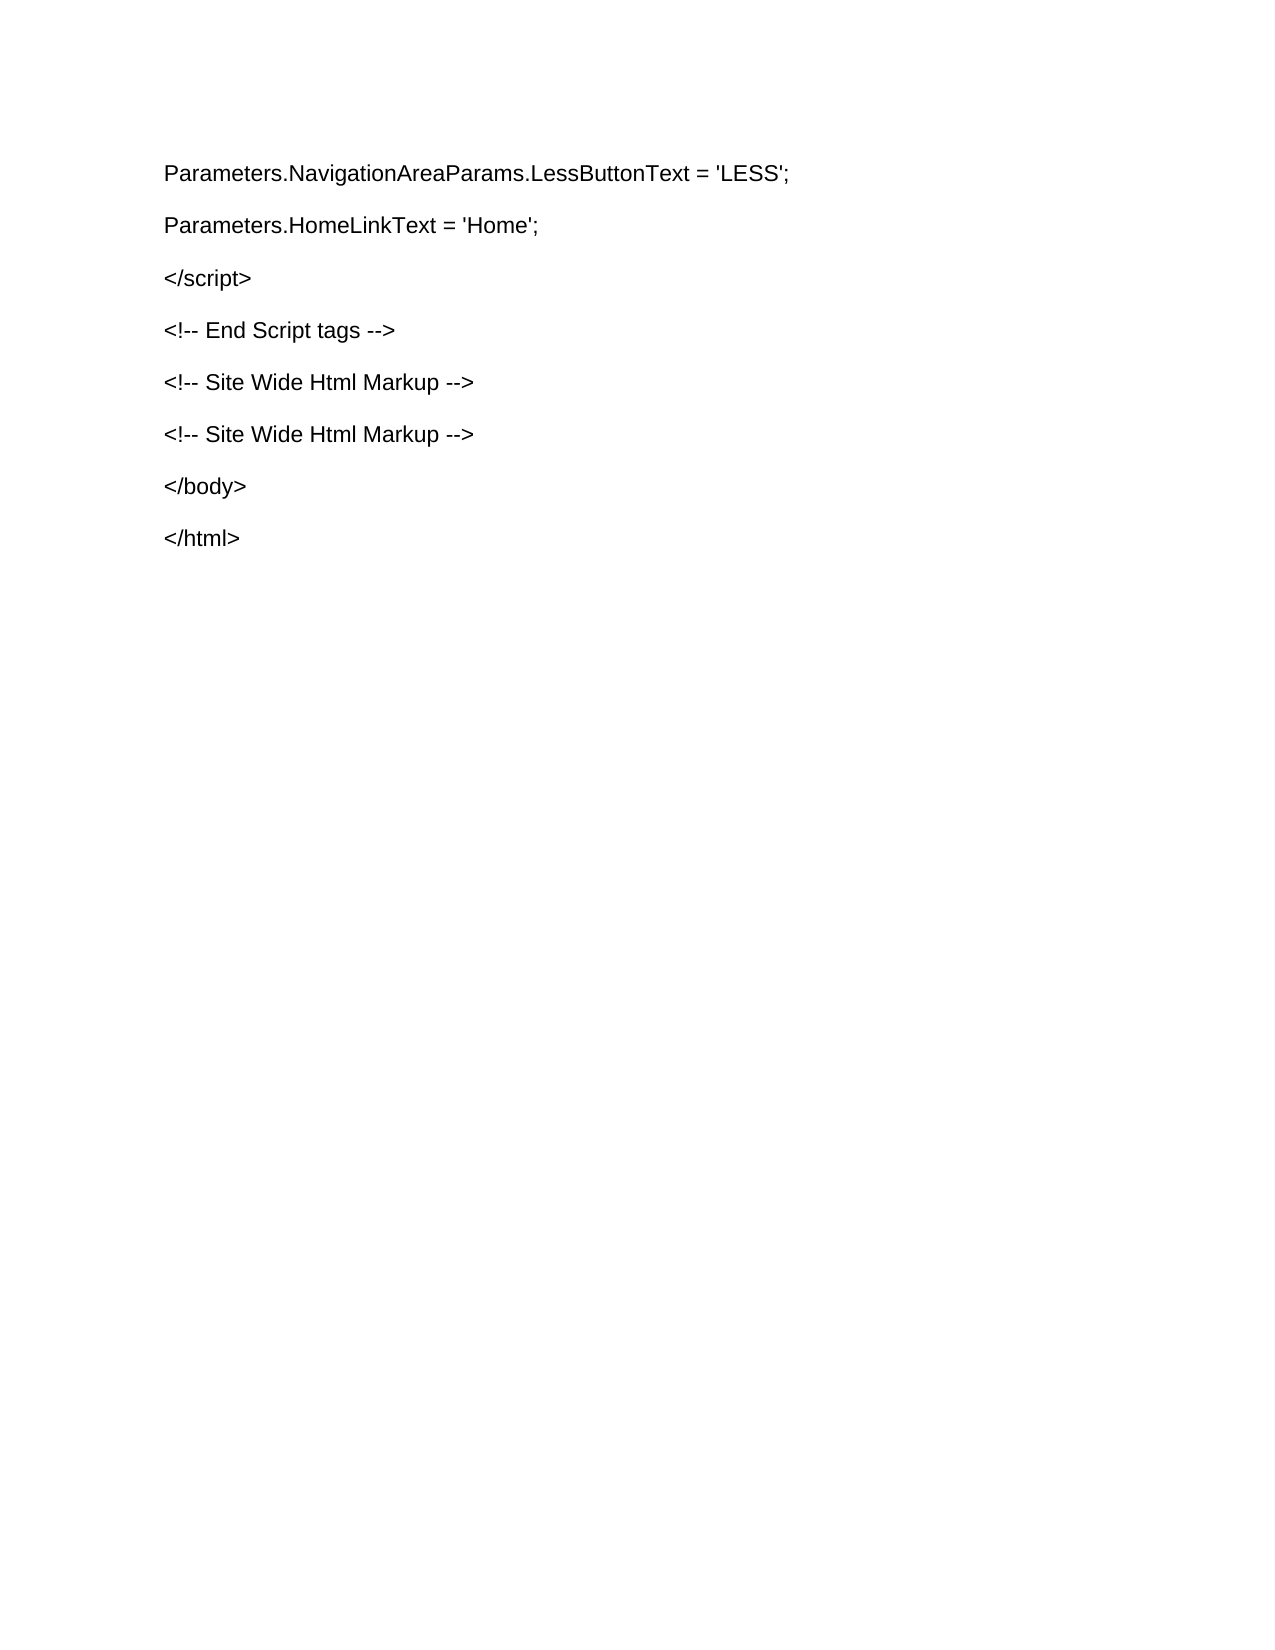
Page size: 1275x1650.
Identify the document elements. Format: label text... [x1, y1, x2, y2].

table_cell </html> [153, 515, 1125, 567]
table_cell Parameters.NavigationAreaParams.LessButtonText = 'LESS'; [153, 150, 1125, 202]
table_cell Parameters.HomeLinkText = 'Home'; [153, 202, 1125, 254]
table_cell <!-- End Script tags --> [153, 306, 1125, 358]
table_cell </body> [153, 463, 1125, 514]
table_cell </script> [153, 254, 1125, 306]
table_cell <!-- Site Wide Html Markup --> [153, 358, 1125, 410]
table_cell <!-- Site Wide Html Markup --> [153, 410, 1125, 462]
